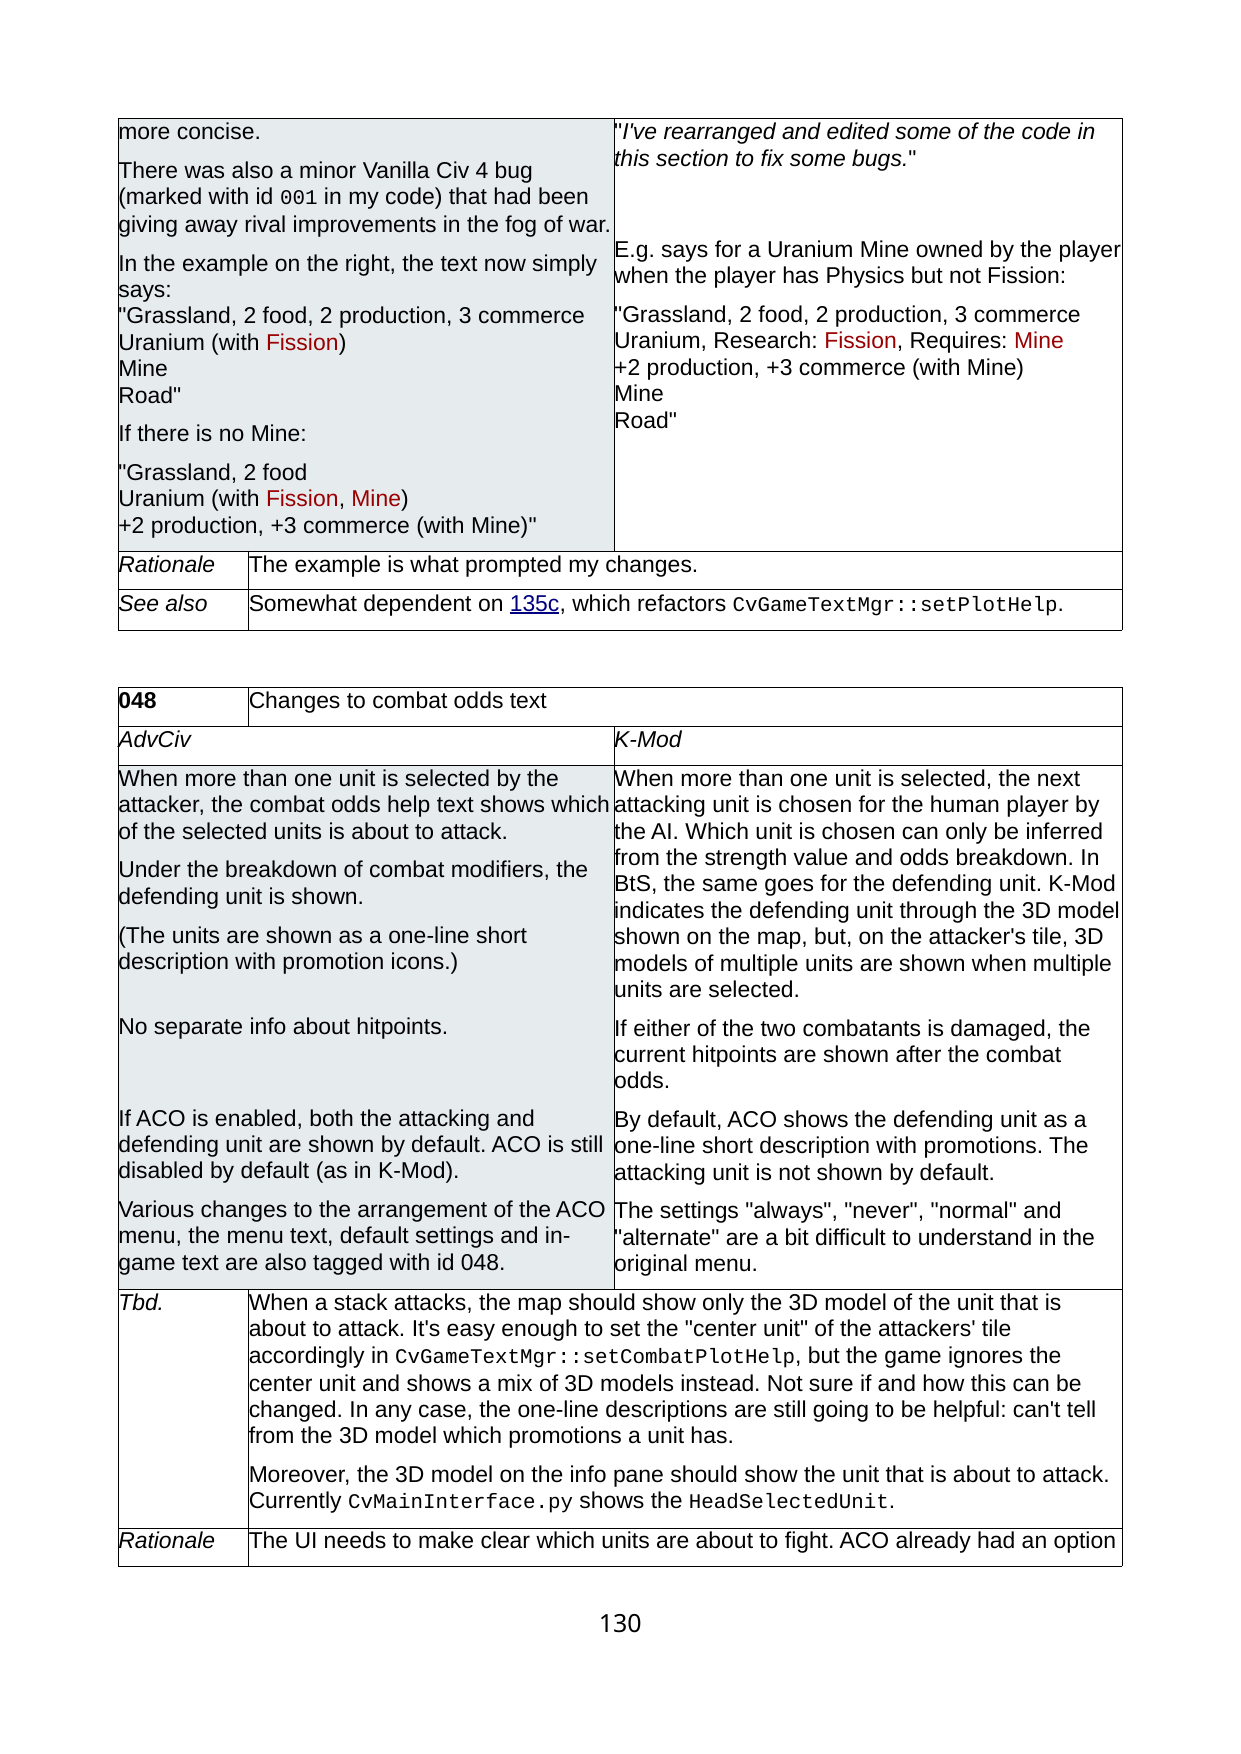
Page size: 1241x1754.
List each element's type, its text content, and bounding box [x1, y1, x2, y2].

table_cell "I've rearranged and edited some of the code in this section to fix some bugs." E.g. says for a Uranium Mine owned by the player when the player has Physics but not Fission: "Grassland, 2 food, 2 production, 3 commerce Uranium, Research: Fission, Requires: Mine +2 production, +3 commerce (with Mine) Mine Road" [615, 119, 1122, 551]
table_cell When more than one unit is selected by the attacker, the combat odds help text shows which of the selected units is about to attack. Under the breakdown of combat modifiers, the defending unit is shown. (The units are shown as a one-line short description with promotion icons.) No separate info about hitpoints. If ACO is enabled, both the attacking and defending unit are shown by default. ACO is still disabled by default (as in K-Mod). Various changes to the arrangement of the ACO menu, the menu text, default settings and in-game text are also tagged with id 048. [119, 766, 614, 1289]
table_cell more concise. There was also a minor Vanilla Civ 4 bug (marked with id 001 in my code) that had been giving away rival improvements in the fog of war. In the example on the right, the text now simply says: "Grassland, 2 food, 2 production, 3 commerce Uranium (with Fission) Mine Road" If there is no Mine: "Grassland, 2 food Uranium (with Fission, Mine) +2 production, +3 commerce (with Mine)" [119, 119, 614, 551]
table_cell Tbd. [119, 1290, 248, 1527]
table_cell The UI needs to make clear which units are about to fight. ACO already had an option [249, 1529, 1122, 1566]
table_cell Rationale [119, 552, 248, 589]
table_header 048 [119, 688, 248, 726]
table_cell AdvCiv [119, 727, 614, 765]
table_cell K-Mod [615, 727, 1122, 765]
table_cell See also [119, 590, 248, 629]
table_cell The example is what prompted my changes. [249, 552, 1122, 589]
table_header Changes to combat odds text [249, 688, 1122, 726]
table_cell Rationale [119, 1529, 248, 1566]
table_cell Somewhat dependent on 135c, which refactors CvGameTextMgr::setPlotHelp. [249, 590, 1122, 629]
table_cell When more than one unit is selected, the next attacking unit is chosen for the human player by the AI. Which unit is chosen can only be inferred from the strength value and odds breakdown. In BtS, the same goes for the defending unit. K-Mod indicates the defending unit through the 3D model shown on the map, but, on the attacker's tile, 3D models of multiple units are shown when multiple units are selected. If either of the two combatants is damaged, the current hitpoints are shown after the combat odds. By default, ACO shows the defending unit as a one-line short description with promotions. The attacking unit is not shown by default. The settings "always", "never", "normal" and "alternate" are a bit difficult to understand in the original menu. [615, 766, 1122, 1289]
table_cell When a stack attacks, the map should show only the 3D model of the unit that is about to attack. It's easy enough to set the "center unit" of the attackers' tile accordingly in CvGameTextMgr::setCombatPlotHelp, but the game ignores the center unit and shows a mix of 3D models instead. Not sure if and how this can be changed. In any case, the one-line descriptions are still going to be helpful: can't tell from the 3D model which promotions a unit has. Moreover, the 3D model on the info pane should show the unit that is about to attack. Currently CvMainInterface.py shows the HeadSelectedUnit. [249, 1290, 1122, 1527]
